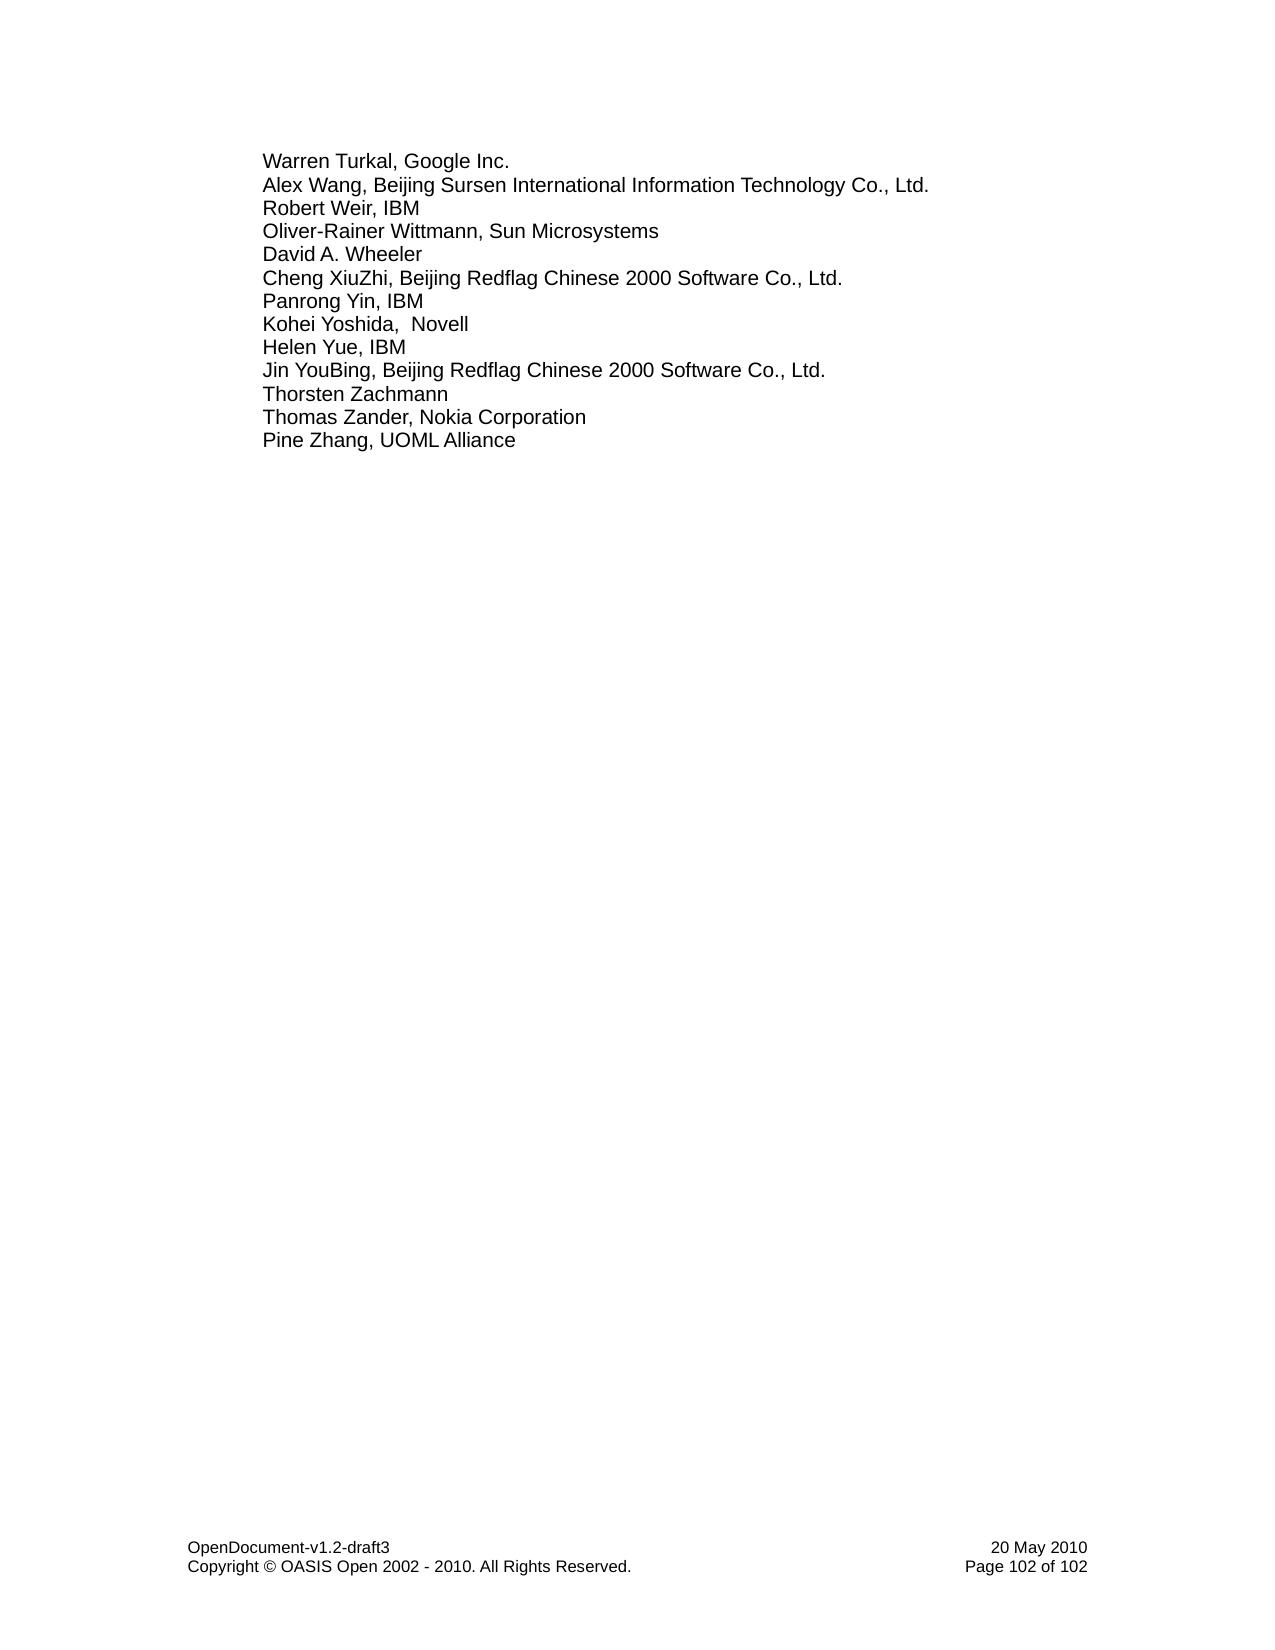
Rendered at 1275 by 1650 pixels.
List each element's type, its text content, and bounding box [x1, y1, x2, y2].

text Pine Zhang, UOML Alliance [262, 429, 1088, 452]
text Thorsten Zachmann [262, 382, 1088, 406]
text Panrong Yin, IBM [262, 289, 1088, 313]
text Helen Yue, IBM [262, 336, 1088, 359]
text Oliver-Rainer Wittmann, Sun Microsystems [262, 220, 1088, 243]
text Jin YouBing, Beijing Redflag Chinese 2000 Software Co., Ltd. [262, 359, 1088, 382]
text Thomas Zander, Nokia Corporation [262, 406, 1088, 429]
text Warren Turkal, Google Inc. [262, 150, 1088, 173]
text David A. Wheeler [262, 243, 1088, 266]
text Cheng XiuZhi, Beijing Redflag Chinese 2000 Software Co., Ltd. [262, 266, 1088, 289]
text Robert Weir, IBM [262, 196, 1088, 220]
text Alex Wang, Beijing Sursen International Information Technology Co., Ltd. [262, 173, 1088, 196]
text Kohei Yoshida, Novell [262, 313, 1088, 336]
